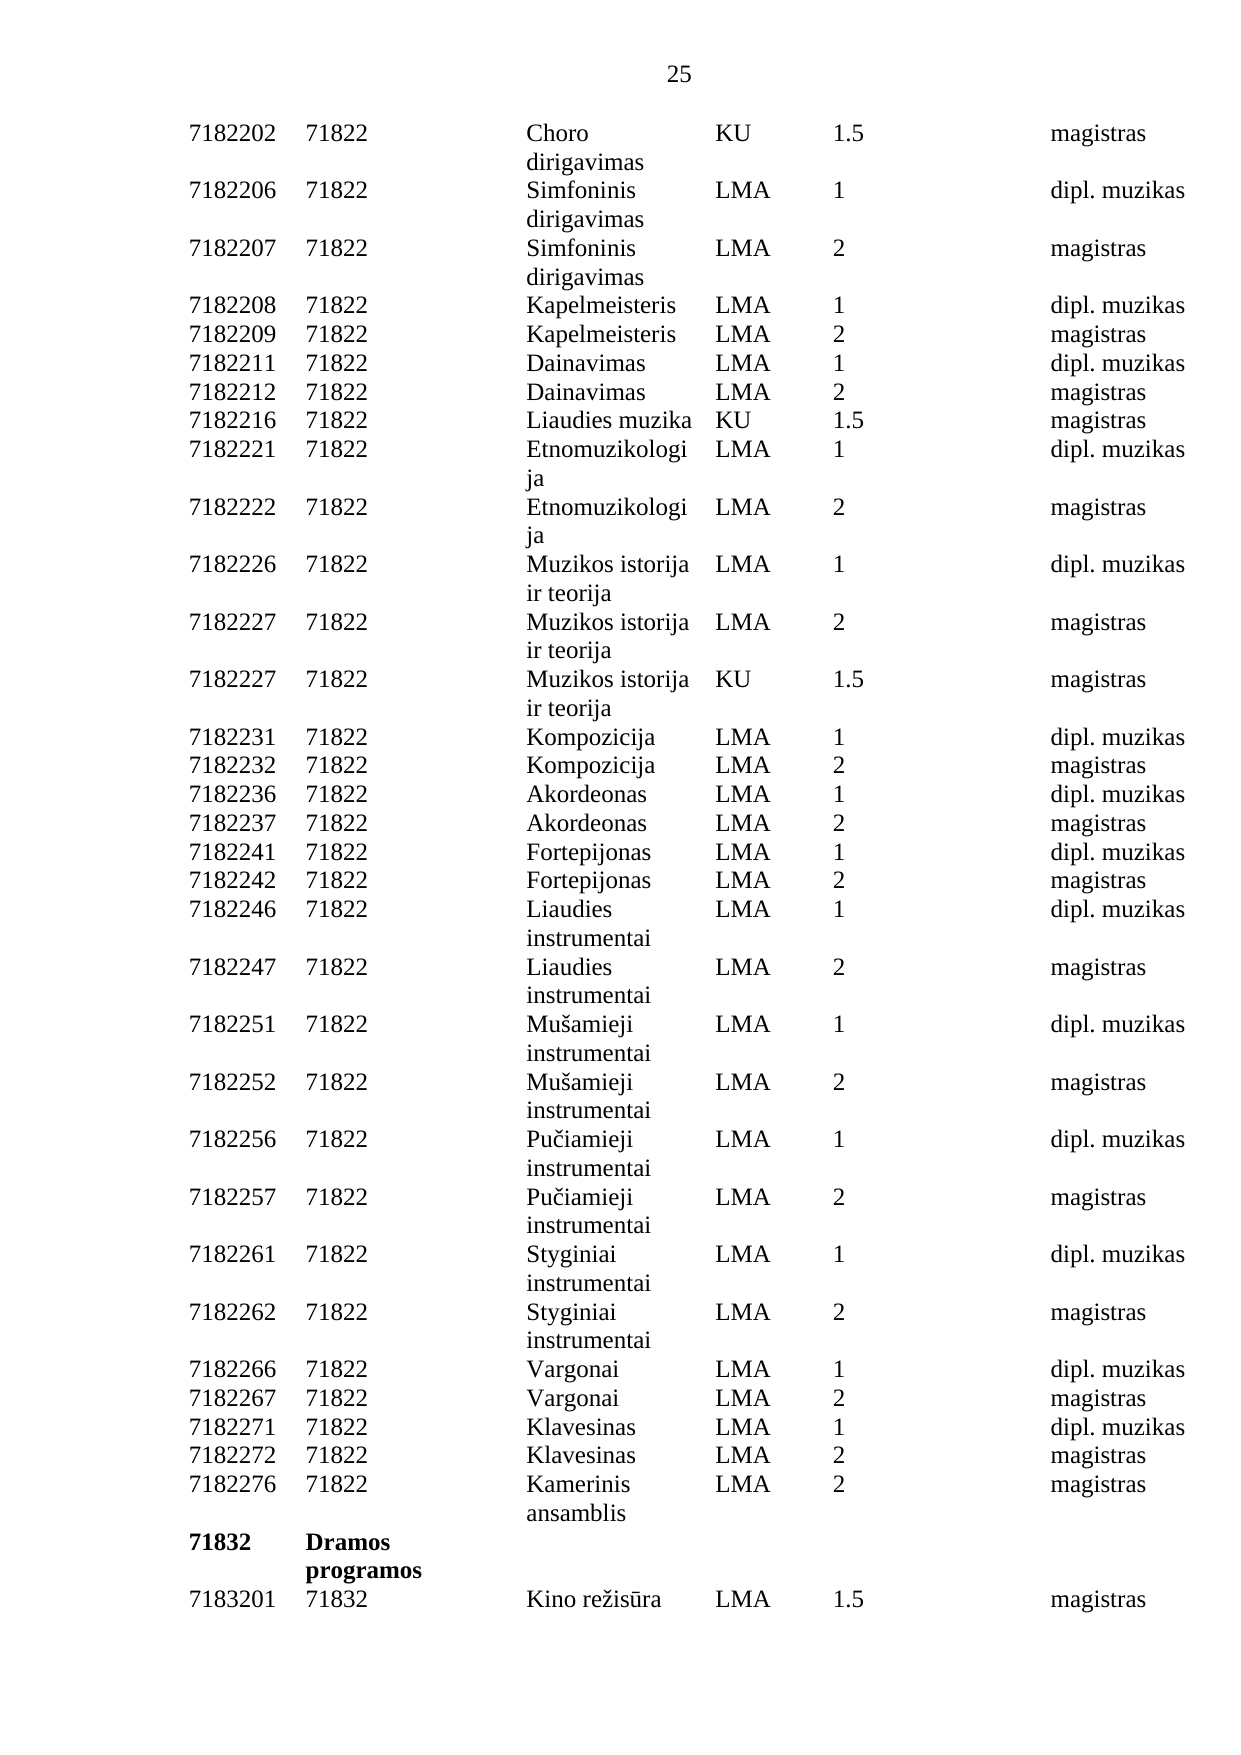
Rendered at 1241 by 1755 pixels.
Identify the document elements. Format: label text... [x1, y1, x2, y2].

table_cell 7182251 [177, 1009, 294, 1067]
table_cell 71822 [294, 1412, 515, 1441]
table_cell 71822 [294, 549, 515, 607]
table_cell dipl. muzikas [1039, 722, 1197, 751]
table_cell 1 [821, 894, 902, 952]
table_cell [902, 952, 973, 1009]
table_cell 71822 [294, 434, 515, 492]
table_cell [1197, 808, 1202, 837]
table_cell Pučiamieji instrumentai [515, 1124, 704, 1182]
table_cell [973, 319, 1039, 348]
table_cell Klavesinas [515, 1441, 704, 1469]
table_cell 7182227 [177, 664, 294, 722]
table_cell [1202, 779, 1207, 808]
table_cell dipl. muzikas [1039, 894, 1197, 952]
table_cell [902, 291, 973, 319]
table_cell 7182209 [177, 319, 294, 348]
table_cell [1197, 1383, 1202, 1412]
table_cell Mušamieji instrumentai [515, 1067, 704, 1124]
table_cell 1 [821, 176, 902, 233]
table_cell [1202, 319, 1207, 348]
table_cell LMA [704, 1297, 821, 1354]
table_cell LMA [704, 1182, 821, 1239]
table_cell LMA [704, 377, 821, 406]
table_cell magistras [1039, 607, 1197, 664]
table_cell dipl. muzikas [1039, 1239, 1197, 1297]
table_cell 1 [821, 722, 902, 751]
table_cell [973, 348, 1039, 377]
table_cell LMA [704, 607, 821, 664]
table_cell [973, 1124, 1039, 1182]
table_cell Muzikos istorija ir teorija [515, 549, 704, 607]
table_cell [902, 1354, 973, 1383]
table_cell Muzikos istorija ir teorija [515, 607, 704, 664]
table_cell KU [704, 664, 821, 722]
table_cell 1 [821, 1354, 902, 1383]
table_cell 7182261 [177, 1239, 294, 1297]
table_cell [1197, 1527, 1202, 1584]
table_cell 71832 [294, 1584, 515, 1613]
table_cell [1197, 751, 1202, 779]
table_cell [973, 1354, 1039, 1383]
table_cell Klavesinas [515, 1412, 704, 1441]
table_cell [973, 607, 1039, 664]
table_cell 7182208 [177, 291, 294, 319]
table_cell [1202, 348, 1207, 377]
table_cell 7182212 [177, 377, 294, 406]
table_cell Dramos programos [294, 1527, 515, 1584]
table_cell 71822 [294, 1182, 515, 1239]
table_cell 71822 [294, 348, 515, 377]
table_cell 2 [821, 319, 902, 348]
table_cell LMA [704, 233, 821, 291]
table_cell [1202, 837, 1207, 866]
table_cell [973, 118, 1039, 176]
table_cell LMA [704, 866, 821, 894]
table_cell LMA [704, 1383, 821, 1412]
table_cell [973, 1527, 1039, 1584]
table_cell 71822 [294, 233, 515, 291]
table_cell [1202, 1412, 1207, 1441]
table_cell [902, 751, 973, 779]
table_cell LMA [704, 319, 821, 348]
table_cell magistras [1039, 377, 1197, 406]
table_cell [973, 779, 1039, 808]
table_cell 7182236 [177, 779, 294, 808]
table_cell LMA [704, 751, 821, 779]
table_cell 1 [821, 291, 902, 319]
table_cell dipl. muzikas [1039, 434, 1197, 492]
table_cell [1197, 1469, 1202, 1527]
table_cell [1197, 837, 1202, 866]
table_cell 71822 [294, 1354, 515, 1383]
table_cell LMA [704, 549, 821, 607]
table_cell LMA [704, 952, 821, 1009]
table_cell LMA [704, 837, 821, 866]
table_cell LMA [704, 176, 821, 233]
table_cell [902, 1383, 973, 1412]
table_cell [1202, 722, 1207, 751]
table_cell 2 [821, 377, 902, 406]
table_cell 7182216 [177, 406, 294, 434]
table_cell dipl. muzikas [1039, 1412, 1197, 1441]
table_cell LMA [704, 1239, 821, 1297]
table_cell 71822 [294, 779, 515, 808]
table_cell [902, 664, 973, 722]
table_cell 7182242 [177, 866, 294, 894]
table_cell [1197, 1182, 1202, 1239]
table_cell 7182226 [177, 549, 294, 607]
table_cell 1 [821, 434, 902, 492]
table_cell 7182256 [177, 1124, 294, 1182]
table_cell LMA [704, 1009, 821, 1067]
table_cell 7182247 [177, 952, 294, 1009]
table_cell [902, 348, 973, 377]
table_cell 7182252 [177, 1067, 294, 1124]
table_cell 71822 [294, 952, 515, 1009]
table_cell [1202, 894, 1207, 952]
table_cell [1197, 549, 1202, 607]
table_cell Styginiai instrumentai [515, 1239, 704, 1297]
table_cell 71822 [294, 319, 515, 348]
table_cell [1197, 176, 1202, 233]
table_cell [902, 894, 973, 952]
table_cell 1.5 [821, 118, 902, 176]
table_cell [515, 1527, 704, 1584]
table_cell Simfoninis dirigavimas [515, 233, 704, 291]
table_cell magistras [1039, 406, 1197, 434]
table_cell [902, 1584, 973, 1613]
table_cell [902, 1067, 973, 1124]
table_cell 1 [821, 1412, 902, 1441]
table_cell Etnomuzikologija [515, 434, 704, 492]
table_cell [973, 722, 1039, 751]
table_cell 71822 [294, 837, 515, 866]
table_cell [1202, 1354, 1207, 1383]
table_cell magistras [1039, 1383, 1197, 1412]
table_cell [973, 894, 1039, 952]
table_cell [973, 1239, 1039, 1297]
table_cell Muzikos istorija ir teorija [515, 664, 704, 722]
table_cell [973, 176, 1039, 233]
table_cell magistras [1039, 952, 1197, 1009]
table_cell 7182262 [177, 1297, 294, 1354]
table_cell Kapelmeisteris [515, 291, 704, 319]
table_cell [1202, 664, 1207, 722]
table_cell [1202, 808, 1207, 837]
table_cell 71822 [294, 1469, 515, 1527]
table_cell [902, 607, 973, 664]
table_cell [1202, 866, 1207, 894]
table_cell [1197, 406, 1202, 434]
table_cell magistras [1039, 751, 1197, 779]
table_cell dipl. muzikas [1039, 1354, 1197, 1383]
table_cell Akordeonas [515, 808, 704, 837]
table_cell 2 [821, 751, 902, 779]
table_cell magistras [1039, 233, 1197, 291]
table_cell 71822 [294, 751, 515, 779]
table_cell [973, 291, 1039, 319]
table_cell [1202, 291, 1207, 319]
table_cell 1 [821, 348, 902, 377]
table_cell LMA [704, 348, 821, 377]
table_cell 1 [821, 779, 902, 808]
table_cell 2 [821, 952, 902, 1009]
table_cell [973, 1383, 1039, 1412]
table_cell LMA [704, 1124, 821, 1182]
table_cell [1197, 722, 1202, 751]
table_cell 2 [821, 233, 902, 291]
table_cell 71822 [294, 1124, 515, 1182]
table_cell Choro dirigavimas [515, 118, 704, 176]
table_cell 71822 [294, 1441, 515, 1469]
table_cell [1202, 1527, 1207, 1584]
table_cell dipl. muzikas [1039, 348, 1197, 377]
table_cell [902, 434, 973, 492]
table_cell [1202, 1067, 1207, 1124]
table_cell [902, 319, 973, 348]
table_cell [973, 1182, 1039, 1239]
table_cell 71822 [294, 664, 515, 722]
table_cell 7182202 [177, 118, 294, 176]
table_cell 71822 [294, 722, 515, 751]
table_cell [1202, 952, 1207, 1009]
table_cell 7182257 [177, 1182, 294, 1239]
table_cell [1197, 779, 1202, 808]
table_cell [902, 1182, 973, 1239]
table_cell [973, 492, 1039, 549]
table_cell 7182222 [177, 492, 294, 549]
table_cell LMA [704, 1067, 821, 1124]
table_cell [902, 1239, 973, 1297]
table_cell 2 [821, 492, 902, 549]
table_cell Fortepijonas [515, 837, 704, 866]
table_cell 71822 [294, 377, 515, 406]
table_cell [1202, 751, 1207, 779]
table_cell [902, 492, 973, 549]
table_cell [902, 377, 973, 406]
table_cell LMA [704, 1354, 821, 1383]
table_cell 1 [821, 1239, 902, 1297]
table_cell Simfoninis dirigavimas [515, 176, 704, 233]
table_cell [1197, 894, 1202, 952]
table_cell 7182266 [177, 1354, 294, 1383]
table_cell [973, 1584, 1039, 1613]
table_cell [1202, 1239, 1207, 1297]
table_cell 2 [821, 808, 902, 837]
table_cell [1197, 952, 1202, 1009]
table_cell [1197, 118, 1202, 176]
table_cell 7182232 [177, 751, 294, 779]
table_cell [1202, 1297, 1207, 1354]
table_cell [1202, 1584, 1207, 1613]
table_cell 7182267 [177, 1383, 294, 1412]
table_cell magistras [1039, 1469, 1197, 1527]
table_cell 7182207 [177, 233, 294, 291]
table_cell [1202, 377, 1207, 406]
table_cell [1197, 1067, 1202, 1124]
table_cell [973, 866, 1039, 894]
table_cell Etnomuzikologija [515, 492, 704, 549]
table_cell [1202, 1383, 1207, 1412]
table_cell 7182206 [177, 176, 294, 233]
table_cell [902, 837, 973, 866]
table_cell Dainavimas [515, 377, 704, 406]
table_cell [1202, 434, 1207, 492]
table_cell [1202, 118, 1207, 176]
table_cell 7182241 [177, 837, 294, 866]
table_cell [1202, 176, 1207, 233]
table_cell [1197, 377, 1202, 406]
table_cell magistras [1039, 1584, 1197, 1613]
table_cell LMA [704, 291, 821, 319]
table_cell [1197, 866, 1202, 894]
table_cell [1197, 1584, 1202, 1613]
table_cell magistras [1039, 808, 1197, 837]
table_cell Fortepijonas [515, 866, 704, 894]
table_cell [1202, 1441, 1207, 1469]
table_cell [902, 1009, 973, 1067]
table_cell [973, 377, 1039, 406]
table_cell Dainavimas [515, 348, 704, 377]
table_cell magistras [1039, 1067, 1197, 1124]
table_cell Kino režisūra [515, 1584, 704, 1613]
table_cell 1.5 [821, 664, 902, 722]
table_cell 7182272 [177, 1441, 294, 1469]
table_cell dipl. muzikas [1039, 176, 1197, 233]
table_cell dipl. muzikas [1039, 291, 1197, 319]
table_cell 71822 [294, 1383, 515, 1412]
table_cell [902, 1412, 973, 1441]
table_cell [1197, 348, 1202, 377]
table_cell 71822 [294, 607, 515, 664]
table_cell KU [704, 406, 821, 434]
table_cell [1197, 1441, 1202, 1469]
table_cell [973, 837, 1039, 866]
table_cell [902, 779, 973, 808]
table_cell [1197, 1124, 1202, 1182]
table_cell [902, 808, 973, 837]
table_cell 71822 [294, 1067, 515, 1124]
table_cell 71822 [294, 894, 515, 952]
table_cell [1197, 1239, 1202, 1297]
table_cell dipl. muzikas [1039, 1124, 1197, 1182]
table_cell [1197, 1009, 1202, 1067]
table_cell magistras [1039, 866, 1197, 894]
table_cell Liaudies instrumentai [515, 894, 704, 952]
table_cell 71822 [294, 1009, 515, 1067]
table_cell [1202, 1009, 1207, 1067]
table_cell magistras [1039, 319, 1197, 348]
table_cell 1 [821, 837, 902, 866]
table_cell 71822 [294, 406, 515, 434]
table_cell LMA [704, 808, 821, 837]
table_cell [1202, 1124, 1207, 1182]
table_cell 2 [821, 1441, 902, 1469]
table_cell 71822 [294, 492, 515, 549]
table_cell 7182237 [177, 808, 294, 837]
table_cell 71822 [294, 1239, 515, 1297]
table_cell Liaudies instrumentai [515, 952, 704, 1009]
table_cell 2 [821, 1067, 902, 1124]
table_cell [1197, 291, 1202, 319]
table_cell dipl. muzikas [1039, 549, 1197, 607]
table_cell [1197, 607, 1202, 664]
table_cell LMA [704, 1584, 821, 1613]
table_cell [973, 1009, 1039, 1067]
table_cell [902, 1297, 973, 1354]
table_cell [1202, 1182, 1207, 1239]
table_cell LMA [704, 492, 821, 549]
table_cell LMA [704, 1412, 821, 1441]
table_cell 7182276 [177, 1469, 294, 1527]
table_cell Akordeonas [515, 779, 704, 808]
table_cell [902, 406, 973, 434]
table_cell 71822 [294, 176, 515, 233]
table_cell [973, 406, 1039, 434]
table_cell [973, 233, 1039, 291]
table_cell 2 [821, 1297, 902, 1354]
table_cell [1197, 1297, 1202, 1354]
table_cell 7182231 [177, 722, 294, 751]
table_cell magistras [1039, 1182, 1197, 1239]
table_cell [1197, 434, 1202, 492]
table_cell Vargonai [515, 1354, 704, 1383]
table_cell [1197, 1412, 1202, 1441]
table_cell [902, 722, 973, 751]
table_cell 1.5 [821, 1584, 902, 1613]
table_cell 1 [821, 1009, 902, 1067]
table_cell [902, 233, 973, 291]
table_cell [1202, 492, 1207, 549]
table_cell 2 [821, 1383, 902, 1412]
table_cell Kamerinis ansamblis [515, 1469, 704, 1527]
table_cell LMA [704, 894, 821, 952]
table_cell dipl. muzikas [1039, 837, 1197, 866]
table_cell Vargonai [515, 1383, 704, 1412]
table_cell 1.5 [821, 406, 902, 434]
table_cell 71822 [294, 118, 515, 176]
table_cell LMA [704, 722, 821, 751]
table_cell [704, 1527, 821, 1584]
table_cell [1202, 1469, 1207, 1527]
table_cell [902, 1527, 973, 1584]
table_cell 2 [821, 1469, 902, 1527]
table_cell [973, 952, 1039, 1009]
table_cell Styginiai instrumentai [515, 1297, 704, 1354]
table_cell [821, 1527, 902, 1584]
table_cell 1 [821, 549, 902, 607]
table_cell Liaudies muzika [515, 406, 704, 434]
table_cell [973, 1469, 1039, 1527]
table_cell 71822 [294, 1297, 515, 1354]
table_cell 7182221 [177, 434, 294, 492]
table_cell 2 [821, 1182, 902, 1239]
table_cell [1202, 233, 1207, 291]
table_cell [1197, 233, 1202, 291]
table_cell 71822 [294, 866, 515, 894]
table_cell Mušamieji instrumentai [515, 1009, 704, 1067]
table_cell dipl. muzikas [1039, 779, 1197, 808]
table_cell [973, 1297, 1039, 1354]
table_cell LMA [704, 1469, 821, 1527]
table_cell magistras [1039, 492, 1197, 549]
table_cell 2 [821, 607, 902, 664]
table_cell 2 [821, 866, 902, 894]
table_cell [1197, 664, 1202, 722]
table_cell [973, 664, 1039, 722]
table_cell Kompozicija [515, 751, 704, 779]
table_cell [902, 118, 973, 176]
table_cell 7182246 [177, 894, 294, 952]
table_cell [902, 1469, 973, 1527]
table_cell [1197, 319, 1202, 348]
table_cell [902, 1124, 973, 1182]
table_cell 1 [821, 1124, 902, 1182]
table_cell magistras [1039, 118, 1197, 176]
table_cell Kompozicija [515, 722, 704, 751]
table_cell [1202, 406, 1207, 434]
table_cell [902, 176, 973, 233]
table_cell 7182227 [177, 607, 294, 664]
table_cell [1197, 1354, 1202, 1383]
table_cell [1202, 607, 1207, 664]
table_cell 7182271 [177, 1412, 294, 1441]
table_cell [973, 751, 1039, 779]
table_cell 7182211 [177, 348, 294, 377]
table_cell [973, 1441, 1039, 1469]
table_cell LMA [704, 434, 821, 492]
table_cell 71832 [177, 1527, 294, 1584]
table_cell KU [704, 118, 821, 176]
table_cell [902, 549, 973, 607]
table_cell [973, 549, 1039, 607]
table_cell 71822 [294, 808, 515, 837]
table_cell Pučiamieji instrumentai [515, 1182, 704, 1239]
table_cell [973, 434, 1039, 492]
table_cell [1039, 1527, 1197, 1584]
table_cell dipl. muzikas [1039, 1009, 1197, 1067]
table_cell [1197, 492, 1202, 549]
table_cell magistras [1039, 664, 1197, 722]
table_cell 7183201 [177, 1584, 294, 1613]
table_cell 71822 [294, 291, 515, 319]
table_cell magistras [1039, 1441, 1197, 1469]
table_cell LMA [704, 1441, 821, 1469]
table_cell [973, 808, 1039, 837]
table_cell [902, 866, 973, 894]
table_cell [973, 1067, 1039, 1124]
table_cell Kapelmeisteris [515, 319, 704, 348]
table_cell [973, 1412, 1039, 1441]
table_cell [1202, 549, 1207, 607]
table_cell LMA [704, 779, 821, 808]
table_cell [902, 1441, 973, 1469]
table_cell magistras [1039, 1297, 1197, 1354]
